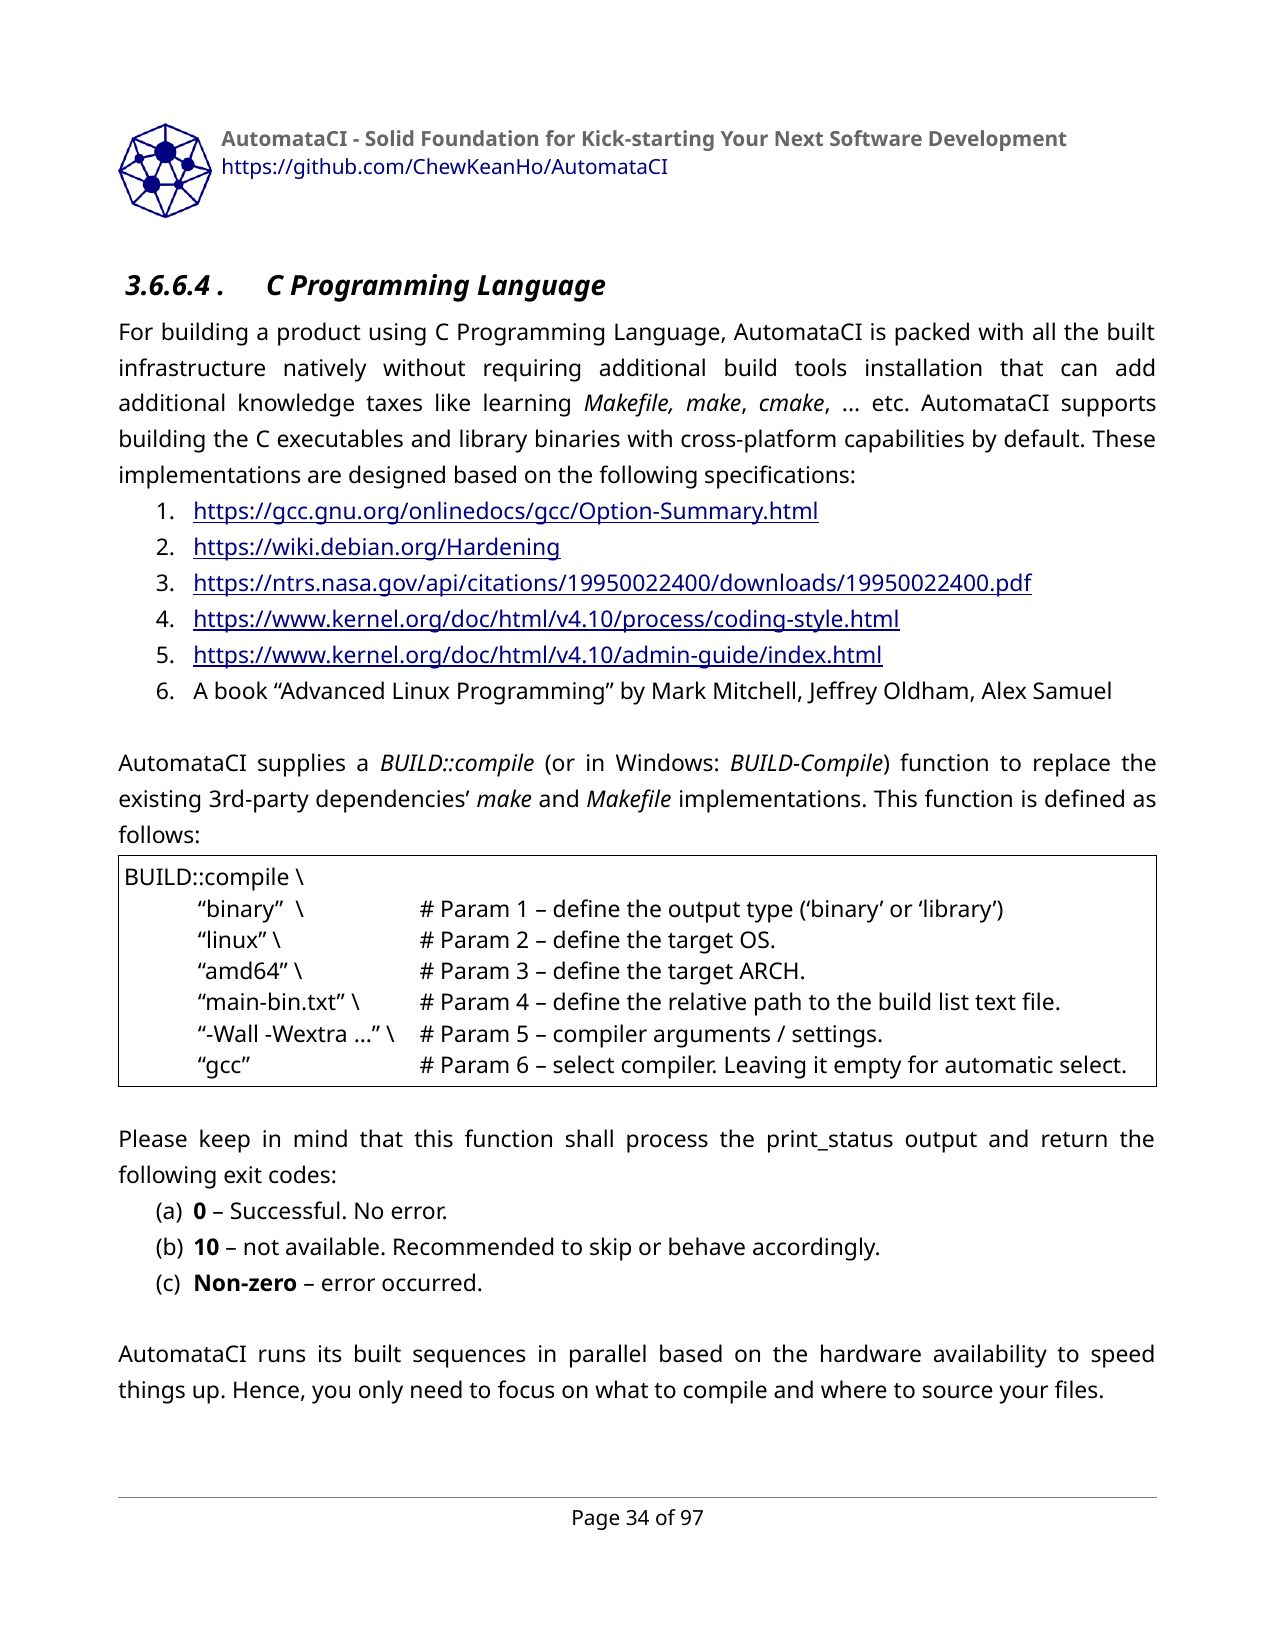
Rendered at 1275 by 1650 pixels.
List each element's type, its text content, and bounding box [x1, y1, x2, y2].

list https://ntrs.nasa.gov/api/citations/19950022400/downloads/19950022400.pdf [156, 567, 1157, 598]
text For building a product using C Programming Language, AutomataCI is packed with all the built infrastructure natively without requiring additional build tools installation that can add additional knowledge taxes like learning Makefile, make, cmake, ... etc. AutomataCI supports building the C executables and library binaries with cross-platform capabilities by default. These implementations are designed based on the following specifications: [118, 316, 1157, 491]
list https://wiki.debian.org/Hardening [156, 531, 1157, 562]
text AutomataCI runs its built sequences in parallel based on the hardware availability to speed things up. Hence, you only need to focus on what to compile and where to source your files. [118, 1338, 1157, 1406]
list https://gcc.gnu.org/onlinedocs/gcc/Option-Summary.html [156, 495, 1157, 526]
list 10 – not available. Recommended to skip or behave accordingly. [156, 1231, 1157, 1262]
list 0 – Successful. No error. [156, 1195, 1157, 1226]
list A book “Advanced Linux Programming” by Mark Mitchell, Jeffrey Oldham, Alex Samuel [156, 675, 1157, 706]
table_header BUILD::compile \ “binary” \ # Param 1 – define the output type (‘binary’ or ‘library’) “linux” \ # Param 2 – define the target OS. “amd64” \ # Param 3 – define the target ARCH. “main-bin.txt” \ # Param 4 – define the relative path to the build list text file. “-Wall -Wextra …” \ # Param 5 – compiler arguments / settings. “gcc” # Param 6 – select compiler. Leaving it empty for automatic select. [119, 856, 1156, 1086]
list Non-zero – error occurred. [156, 1267, 1157, 1298]
subtitle C Programming Language [118, 265, 1157, 303]
list https://www.kernel.org/doc/html/v4.10/admin-guide/index.html [156, 639, 1157, 670]
picture [118, 123, 212, 218]
list https://www.kernel.org/doc/html/v4.10/process/coding-style.html [156, 603, 1157, 634]
text AutomataCI supplies a BUILD::compile (or in Windows: BUILD-Compile) function to replace the existing 3rd-party dependencies’ make and Makefile implementations. This function is defined as follows: [118, 747, 1157, 850]
text Please keep in mind that this function shall process the print_status output and return the following exit codes: [118, 1123, 1157, 1190]
